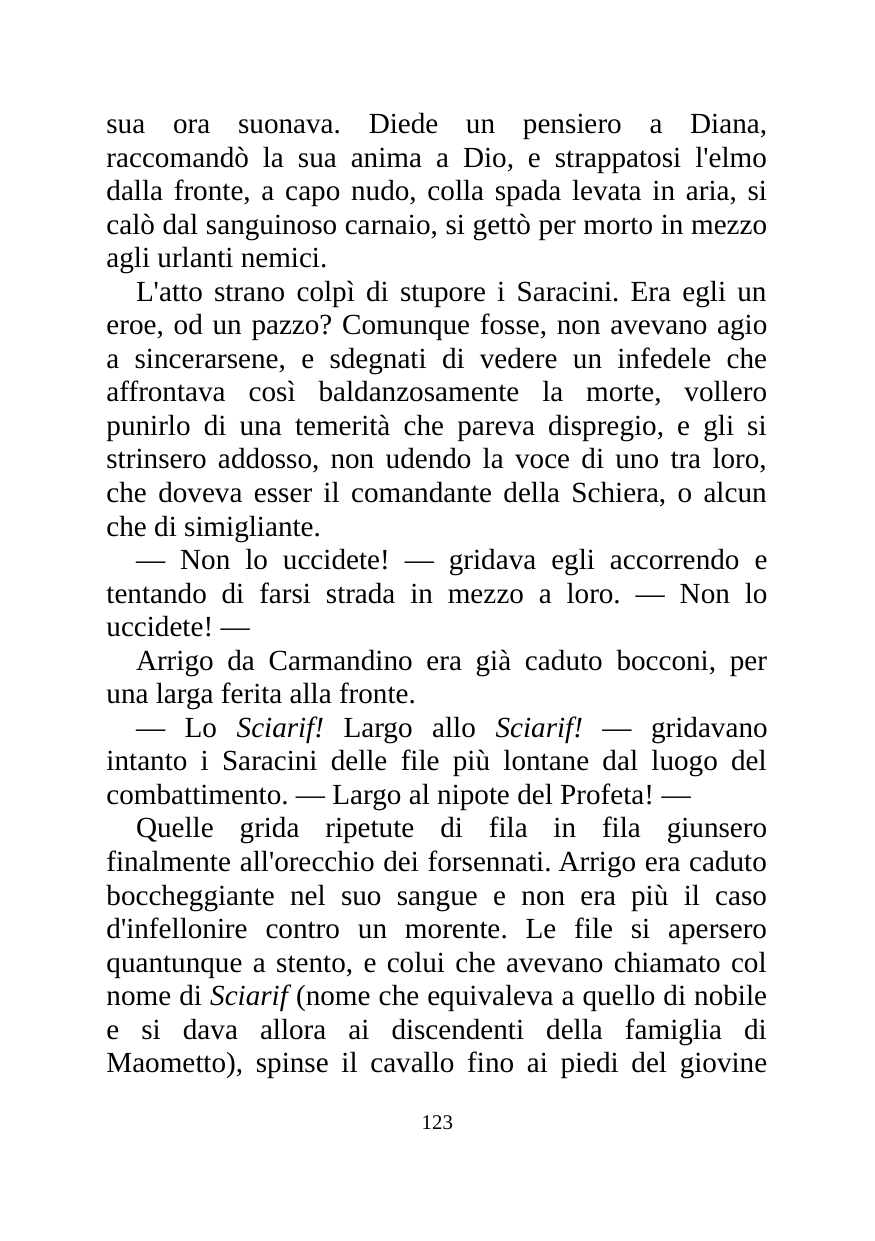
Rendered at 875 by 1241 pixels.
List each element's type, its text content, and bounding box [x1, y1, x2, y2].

text — Lo Sciarif! Largo allo Sciarif! — gridavano intanto i Saracini delle file più lontane dal luogo del combattimento. — Largo al nipote del Profeta! — [106, 710, 768, 811]
text Quelle grida ripetute di fila in fila giunsero finalmente all'orecchio dei forsennati. Arrigo era caduto boccheggiante nel suo sangue e non era più il caso d'infellonire contro un morente. Le file si apersero quantunque a stento, e colui che avevano chiamato col nome di Sciarif (nome che equivaleva a quello di nobile e si dava allora ai discendenti della famiglia di Maometto), spinse il cavallo fino ai piedi del giovine [106, 811, 768, 1079]
text Arrigo da Carmandino era già caduto bocconi, per una larga ferita alla fronte. [106, 643, 768, 710]
text L'atto strano colpì di stupore i Saracini. Era egli un eroe, od un pazzo? Comunque fosse, non avevano agio a sincerarsene, e sdegnati di vedere un infedele che affrontava così baldanzosamente la morte, vollero punirlo di una temerità che pareva dispregio, e gli si strinsero addosso, non udendo la voce di uno tra loro, che doveva esser il comandante della Schiera, o alcun che di simigliante. [106, 274, 768, 542]
text sua ora suonava. Diede un pensiero a Diana, raccomandò la sua anima a Dio, e strappatosi l'elmo dalla fronte, a capo nudo, colla spada levata in aria, si calò dal sanguinoso carnaio, si gettò per morto in mezzo agli urlanti nemici. [106, 106, 768, 274]
text — Non lo uccidete! — gridava egli accorrendo e tentando di farsi strada in mezzo a loro. — Non lo uccidete! — [106, 542, 768, 643]
